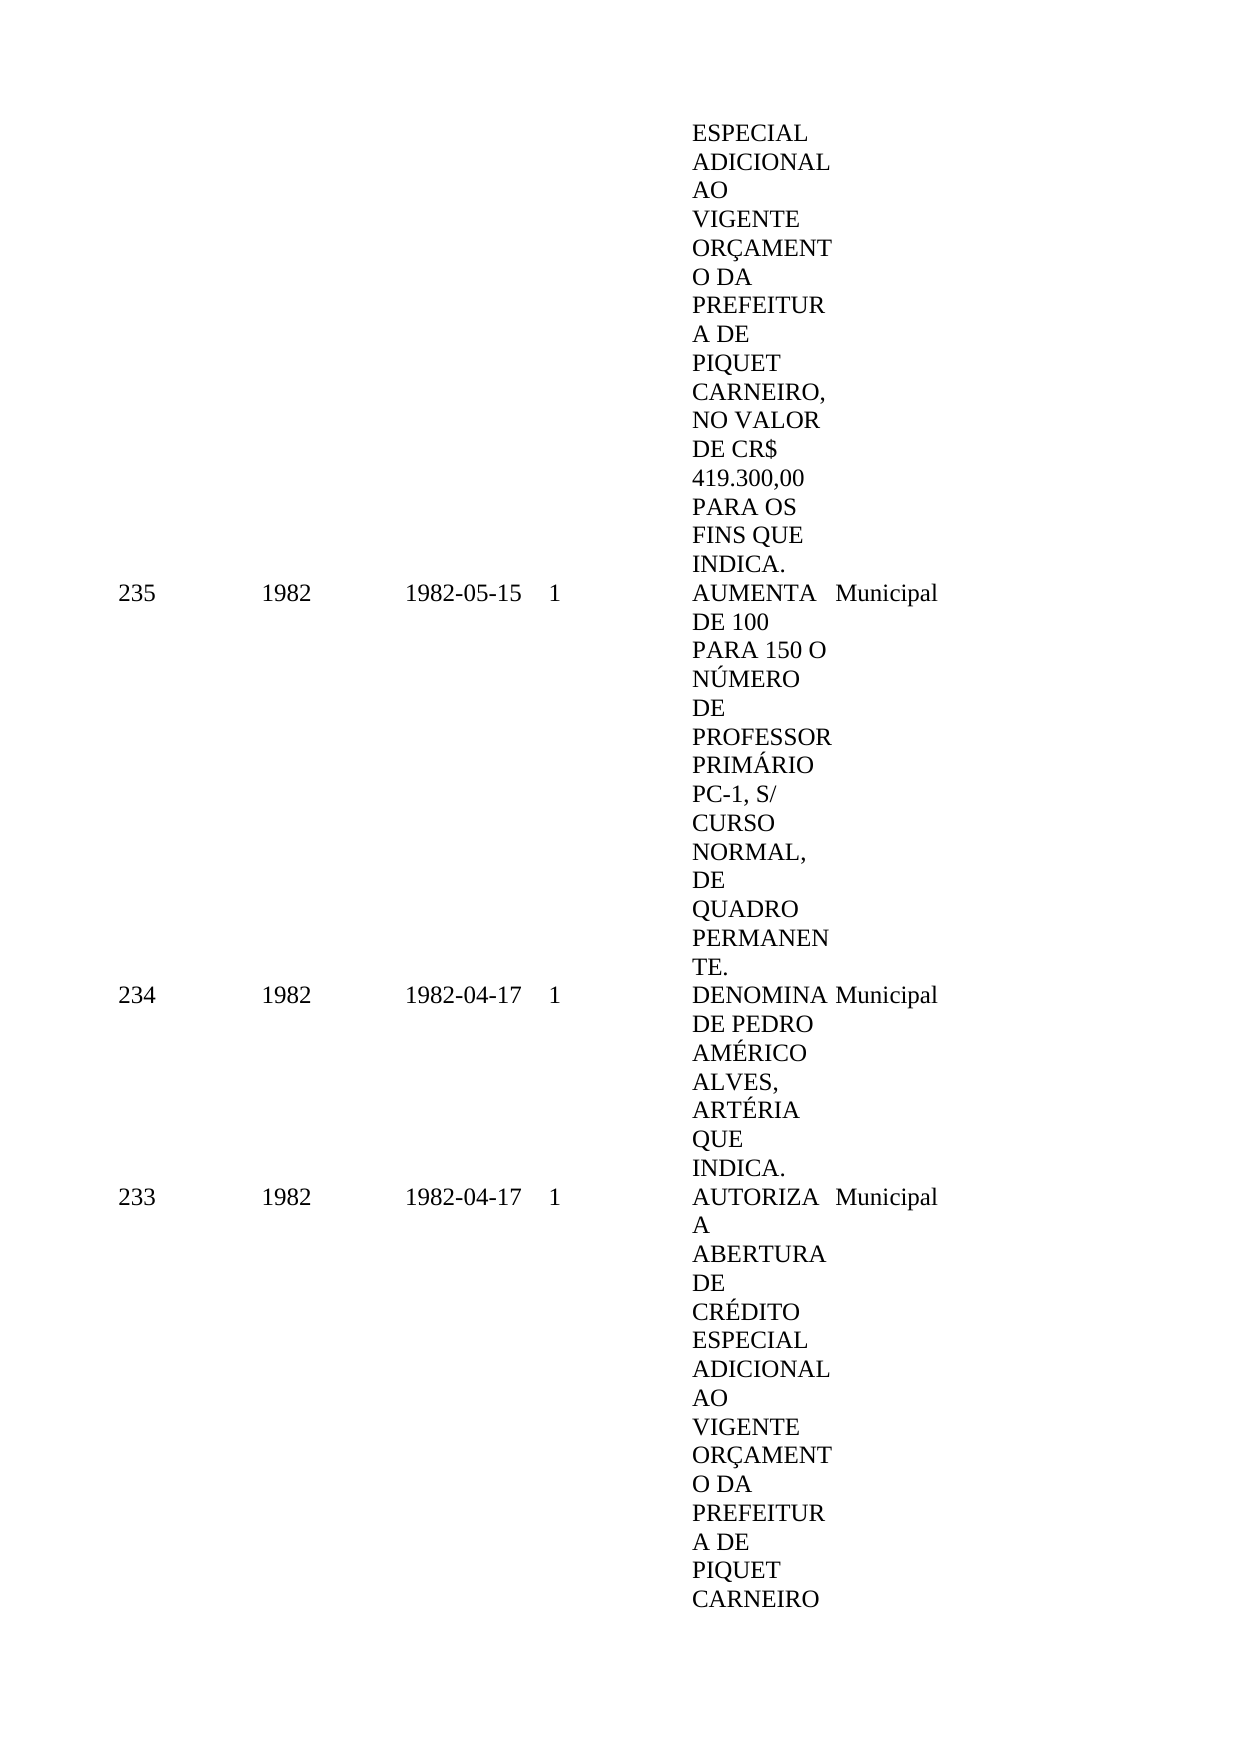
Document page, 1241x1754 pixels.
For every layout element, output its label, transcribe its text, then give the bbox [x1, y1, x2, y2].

table_cell 1982-04-17 [405, 1182, 548, 1613]
table_cell 1 [548, 1182, 692, 1613]
table_cell 1982 [261, 981, 405, 1182]
table_cell 235 [118, 578, 261, 981]
table_cell [835, 118, 979, 578]
table_cell ESPECIAL ADICIONAL AO VIGENTE ORÇAMENTO DA PREFEITURA DE PIQUET CARNEIRO, NO VALOR DE CR$ 419.300,00 PARA OS FINS QUE INDICA. [692, 118, 835, 578]
table_cell 1982 [261, 1182, 405, 1613]
table_cell [979, 981, 1122, 1182]
table_cell [979, 1182, 1122, 1613]
table_cell [118, 118, 261, 578]
table_cell Municipal [835, 578, 979, 981]
table_cell 1982-04-17 [405, 981, 548, 1182]
table_cell 1 [548, 981, 692, 1182]
table_cell Municipal [835, 981, 979, 1182]
table_cell 233 [118, 1182, 261, 1613]
table_cell 1982-05-15 [405, 578, 548, 981]
table_cell [979, 578, 1122, 981]
table_cell 234 [118, 981, 261, 1182]
table_cell [979, 118, 1122, 578]
table_cell AUMENTA DE 100 PARA 150 O NÚMERO DE PROFESSOR PRIMÁRIO PC-1, S/ CURSO NORMAL, DE QUADRO PERMANENTE. [692, 578, 835, 981]
table_cell [405, 118, 548, 578]
table_cell Municipal [835, 1182, 979, 1613]
table_cell DENOMINA DE PEDRO AMÉRICO ALVES, ARTÉRIA QUE INDICA. [692, 981, 835, 1182]
table_cell 1 [548, 578, 692, 981]
table_cell AUTORIZA A ABERTURA DE CRÉDITO ESPECIAL ADICIONAL AO VIGENTE ORÇAMENTO DA PREFEITURA DE PIQUET CARNEIRO [692, 1182, 835, 1613]
table_cell 1982 [261, 578, 405, 981]
table_cell [548, 118, 692, 578]
table_cell [261, 118, 405, 578]
